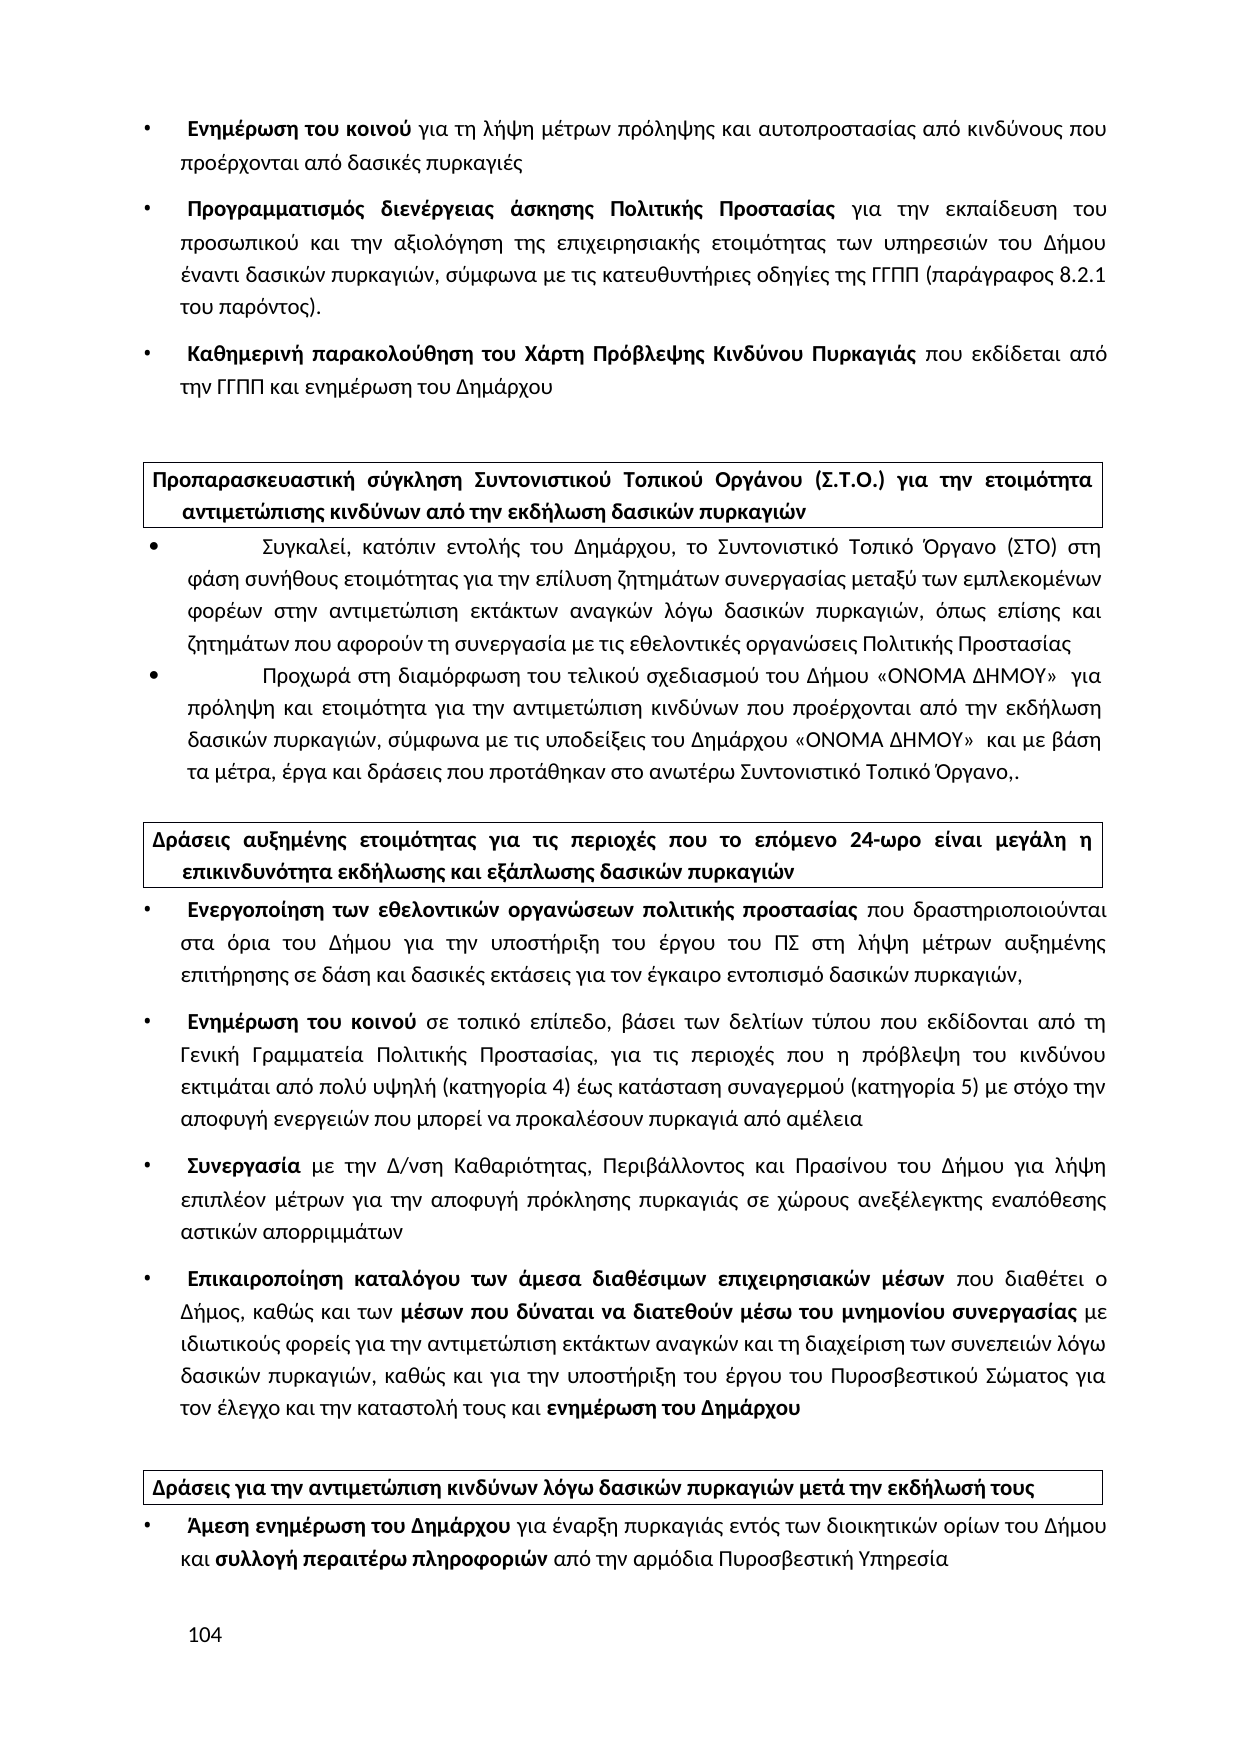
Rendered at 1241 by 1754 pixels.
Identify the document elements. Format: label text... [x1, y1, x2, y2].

list Συνεργασία με την Δ/νση Καθαριότητας, Περιβάλλοντος και Πρασίνου του Δήμου για λήψη επιπλέον μέτρων για την αποφυγή πρόκλησης πυρκαγιάς σε χώρους ανεξέλεγκτης εναπόθεσης αστικών απορριμμάτων [143, 1149, 1107, 1245]
list Προγραμματισμός διενέργειας άσκησης Πολιτικής Προστασίας για την εκπαίδευση του προσωπικού και την αξιολόγηση της επιχειρησιακής ετοιμότητας των υπηρεσιών του Δήμου έναντι δασικών πυρκαγιών, σύμφωνα με τις κατευθυντήριες οδηγίες της ΓΓΠΠ (παράγραφος 8.2.1 του παρόντος). [143, 192, 1107, 320]
list Ενημέρωση του κοινού σε τοπικό επίπεδο, βάσει των δελτίων τύπου που εκδίδονται από τη Γενική Γραμματεία Πολιτικής Προστασίας, για τις περιοχές που η πρόβλεψη του κινδύνου εκτιμάται από πολύ υψηλή (κατηγορία 4) έως κατάσταση συναγερμού (κατηγορία 5) με στόχο την αποφυγή ενεργειών που μπορεί να προκαλέσουν πυρκαγιά από αμέλεια [143, 1005, 1107, 1133]
subtitle Προπαρασκευαστική σύγκληση Συντονιστικού Τοπικού Οργάνου (Σ.Τ.Ο.) για την ετοιμότητα αντιμετώπισης κινδύνων από την εκδήλωση δασικών πυρκαγιών [144, 463, 1102, 527]
list Προχωρά στη διαμόρφωση του τελικού σχεδιασμού του Δήμου «ΟΝΟΜΑ ΔΗΜΟΥ» για πρόληψη και ετοιμότητα για την αντιμετώπιση κινδύνων που προέρχονται από την εκδήλωση δασικών πυρκαγιών, σύμφωνα με τις υποδείξεις του Δημάρχου «ΟΝΟΜΑ ΔΗΜΟΥ» και με βάση τα μέτρα, έργα και δράσεις που προτάθηκαν στο ανωτέρω Συντονιστικό Τοπικό Όργανο,. [150, 661, 1103, 786]
list Άμεση ενημέρωση του Δημάρχου για έναρξη πυρκαγιάς εντός των διοικητικών ορίων του Δήμου και συλλογή περαιτέρω πληροφοριών από την αρμόδια Πυροσβεστική Υπηρεσία [143, 1509, 1107, 1572]
list Ενημέρωση του κοινού για τη λήψη μέτρων πρόληψης και αυτοπροστασίας από κινδύνους που προέρχονται από δασικές πυρκαγιές [143, 112, 1107, 176]
subtitle Δράσεις για την αντιμετώπιση κινδύνων λόγω δασικών πυρκαγιών μετά την εκδήλωσή τους [144, 1471, 1102, 1504]
list Ενεργοποίηση των εθελοντικών οργανώσεων πολιτικής προστασίας που δραστηριοποιούνται στα όρια του Δήμου για την υποστήριξη του έργου του ΠΣ στη λήψη μέτρων αυξημένης επιτήρησης σε δάση και δασικές εκτάσεις για τον έγκαιρο εντοπισμό δασικών πυρκαγιών, [143, 892, 1107, 988]
list Καθημερινή παρακολούθηση του Χάρτη Πρόβλεψης Κινδύνου Πυρκαγιάς που εκδίδεται από την ΓΓΠΠ και ενημέρωση του Δημάρχου [143, 337, 1107, 400]
list Επικαιροποίηση καταλόγου των άμεσα διαθέσιμων επιχειρησιακών μέσων που διαθέτει ο Δήμος, καθώς και των μέσων που δύναται να διατεθούν μέσω του μνημονίου συνεργασίας με ιδιωτικούς φορείς για την αντιμετώπιση εκτάκτων αναγκών και τη διαχείριση των συνεπειών λόγω δασικών πυρκαγιών, καθώς και για την υποστήριξη του έργου του Πυροσβεστικού Σώματος για τον έλεγχο και την καταστολή τους και ενημέρωση του Δημάρχου [143, 1262, 1107, 1422]
subtitle Δράσεις αυξημένης ετοιμότητας για τις περιοχές που το επόμενο 24-ωρο είναι μεγάλη η επικινδυνότητα εκδήλωσης και εξάπλωσης δασικών πυρκαγιών [144, 823, 1102, 887]
list Συγκαλεί, κατόπιν εντολής του Δημάρχου, το Συντονιστικό Τοπικό Όργανο (ΣΤΟ) στη φάση συνήθους ετοιμότητας για την επίλυση ζητημάτων συνεργασίας μεταξύ των εμπλεκομένων φορέων στην αντιμετώπιση εκτάκτων αναγκών λόγω δασικών πυρκαγιών, όπως επίσης και ζητημάτων που αφορούν τη συνεργασία με τις εθελοντικές οργανώσεις Πολιτικής Προστασίας [150, 532, 1103, 657]
